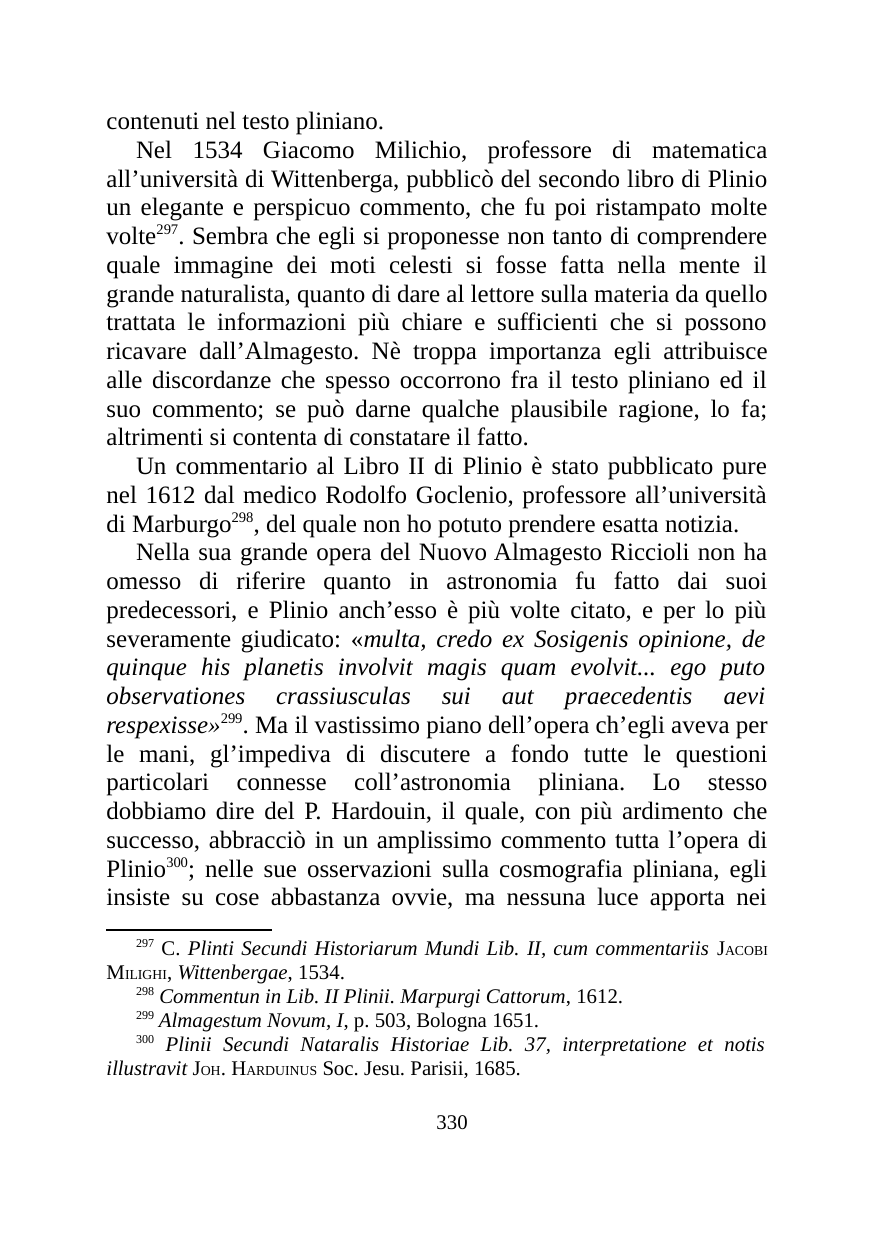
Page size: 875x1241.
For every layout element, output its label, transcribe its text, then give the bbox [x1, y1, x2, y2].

text C. Plinti Secundi Historiarum Mundi Lib. II, cum commentariis Jacobi Milighi, Wittenbergae, 1534. [106, 936, 768, 984]
text Nel 1534 Giacomo Milichio, professore di matematica all’università di Wittenberga, pubblicò del secondo libro di Plinio un elegante e perspicuo commento, che fu poi ristampato molte volte. Sembra che egli si proponesse non tanto di comprendere quale immagine dei moti celesti si fosse fatta nella mente il grande naturalista, quanto di dare al lettore sulla materia da quello trattata le informazioni più chiare e sufficienti che si possono ricavare dall’Almagesto. Nè troppa importanza egli attribuisce alle discordanze che spesso occorrono fra il testo pliniano ed il suo commento; se può darne qualche plausibile ragione, lo fa; altrimenti si contenta di constatare il fatto. [106, 135, 768, 451]
text Nella sua grande opera del Nuovo Almagesto Riccioli non ha omesso di riferire quanto in astronomia fu fatto dai suoi predecessori, e Plinio anch’esso è più volte citato, e per lo più severamente giudicato: «multa, credo ex Sosigenis opinione, de quinque his planetis involvit magis quam evolvit... ego puto observationes crassiusculas sui aut praecedentis aevi respexisse». Ma il vastissimo piano dell’opera ch’egli aveva per le mani, gl’impediva di discutere a fondo tutte le questioni particolari connesse coll’astronomia pliniana. Lo stesso dobbiamo dire del P. Hardouin, il quale, con più ardimento che successo, abbracciò in un amplissimo commento tutta l’opera di Plinio; nelle sue osservazioni sulla cosmografia pliniana, egli insiste su cose abbastanza ovvie, ma nessuna luce apporta nei [106, 537, 768, 911]
text Almagestum Novum, I, p. 503, Bologna 1651. [106, 1008, 768, 1032]
text Un commentario al Libro II di Plinio è stato pubblicato pure nel 1612 dal medico Rodolfo Goclenio, professore all’università di Marburgo, del quale non ho potuto prendere esatta notizia. [106, 451, 768, 537]
text contenuti nel testo pliniano. [106, 106, 768, 135]
text Plinii Secundi Nataralis Historiae Lib. 37, interpretatione et notis illustravit Joh. Harduinus Soc. Jesu. Parisii, 1685. [106, 1032, 768, 1080]
text Commentun in Lib. II Plinii. Marpurgi Cattorum, 1612. [106, 984, 768, 1008]
